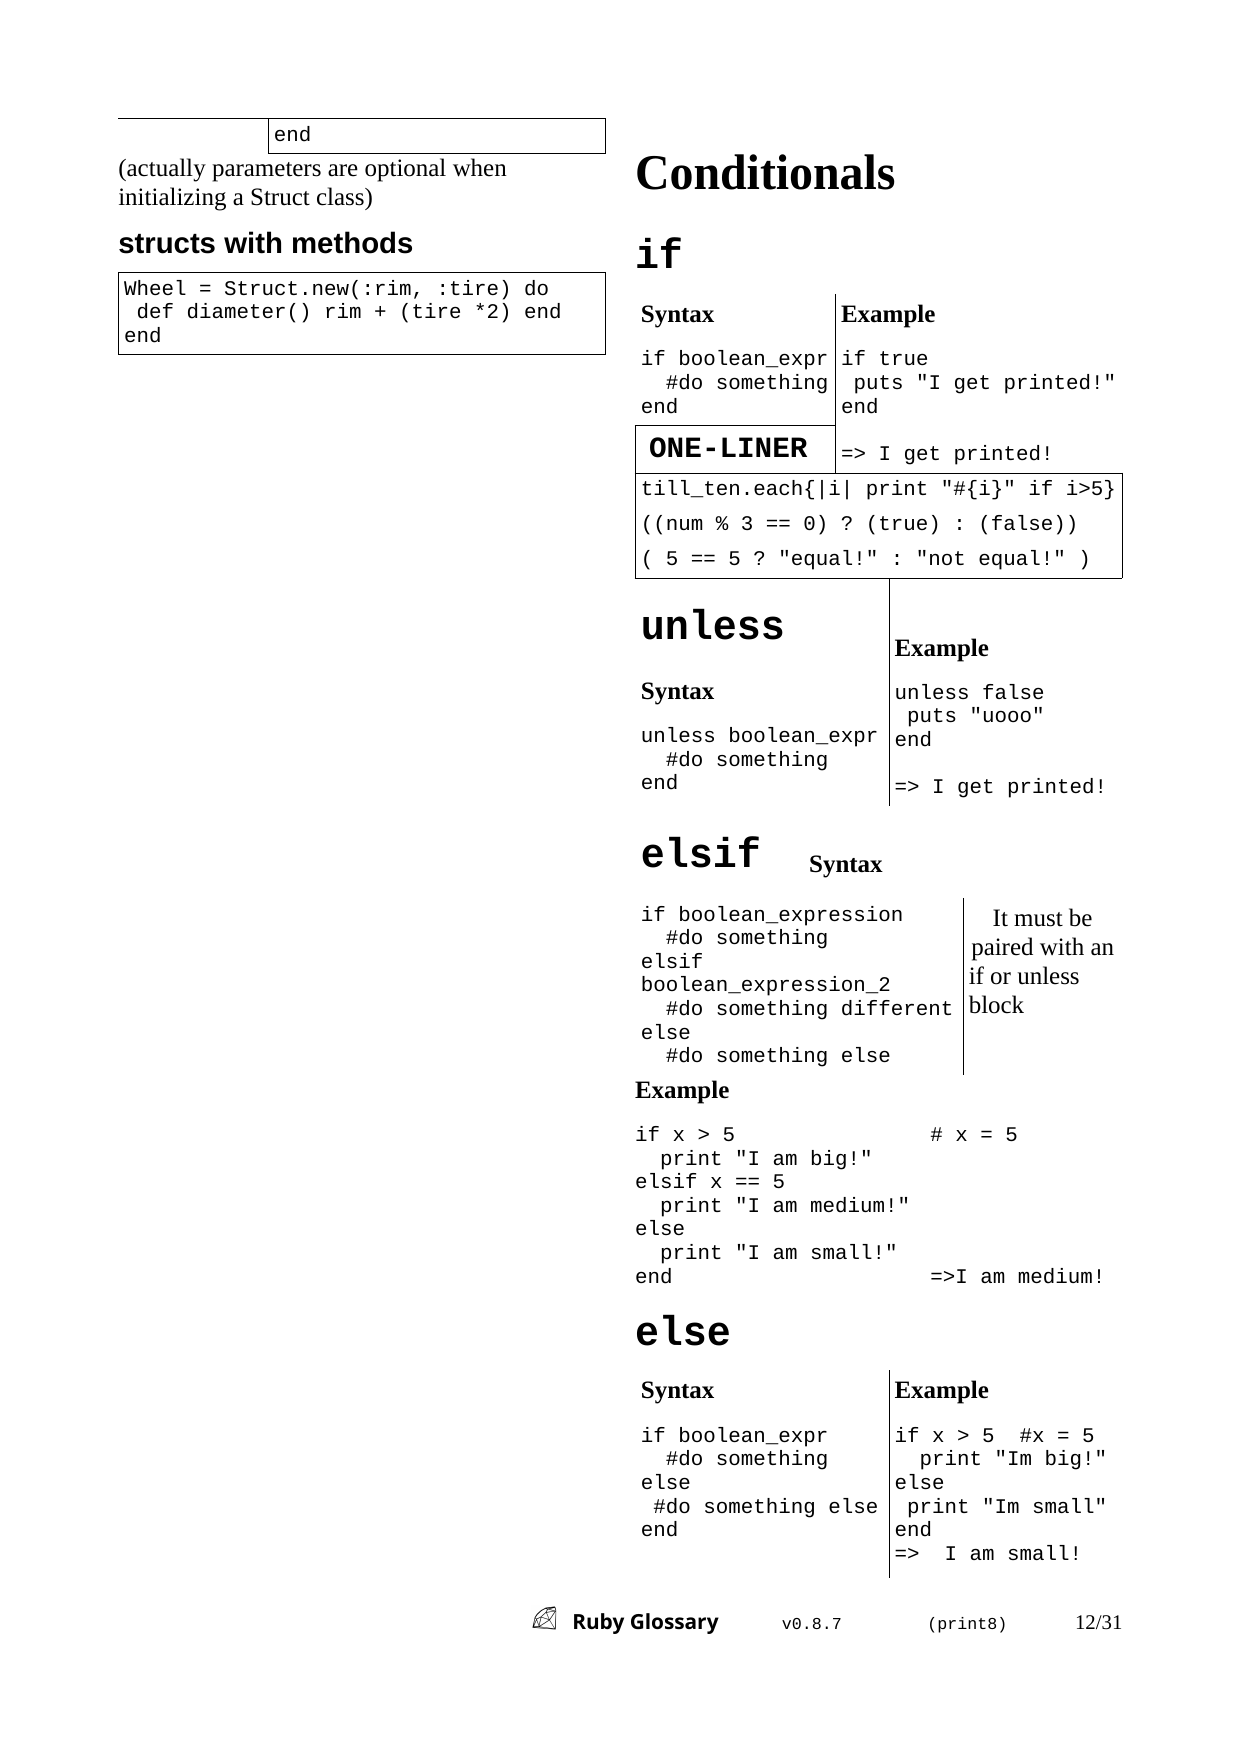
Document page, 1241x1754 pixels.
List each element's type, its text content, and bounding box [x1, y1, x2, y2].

table_header Wheel = Struct.new(:rim, :tire) do def diameter() rim + (tire *2) end end [119, 273, 605, 354]
text end =>I am medium! [635, 1266, 1122, 1289]
subtitle structs with methods [118, 226, 605, 259]
text (actually parameters are optional when initializing a Struct class) [118, 153, 605, 211]
table_header [118, 119, 268, 153]
text print "I am medium!" [635, 1195, 1122, 1218]
table_cell Syntax unless boolean_expr #do something end [635, 670, 889, 806]
table_header Example if true puts "I get printed!" end => I get printed! [836, 294, 1122, 472]
table_cell ( 5 == 5 ? "equal!" : "not equal!" ) [636, 543, 1122, 578]
text if x > 5 # x = 5 [635, 1124, 1122, 1147]
table_header end [269, 119, 605, 153]
table_header [963, 806, 1122, 898]
picture [530, 1605, 557, 1630]
table_header Syntax if boolean_expr #do something else #do something else end [635, 1370, 889, 1578]
subtitle else [635, 1310, 1122, 1357]
subtitle if [635, 234, 1122, 281]
table_cell ONE-LINER [636, 426, 835, 472]
table_header Example unless false puts "uooo" end => I get printed! [890, 579, 1122, 806]
table_header Syntax [803, 806, 963, 898]
table_cell if boolean_expression #do something elsif boolean_expression_2 #do something different else #do something else [635, 898, 963, 1075]
table_header Example if x > 5 #x = 5 print "Im big!" else print "Im small" end => I am small! [890, 1370, 1122, 1578]
text else [635, 1218, 1122, 1242]
subtitle Conditionals [635, 143, 1122, 201]
table_header Syntax if boolean_expr #do something end [635, 294, 835, 425]
text print "I am big!" [635, 1147, 1122, 1171]
table_cell ((num % 3 == 0) ? (true) : (false)) [636, 508, 1122, 543]
table_header unless [635, 579, 889, 670]
text print "I am small!" [635, 1242, 1122, 1266]
table_cell till_ten.each{|i| print "#{i}" if i>5} [636, 474, 1122, 508]
table_cell It must be paired with an if or unless block [964, 898, 1122, 1075]
text Example [635, 1075, 1122, 1103]
text elsif x == 5 [635, 1171, 1122, 1195]
table_header elsif [635, 806, 803, 898]
